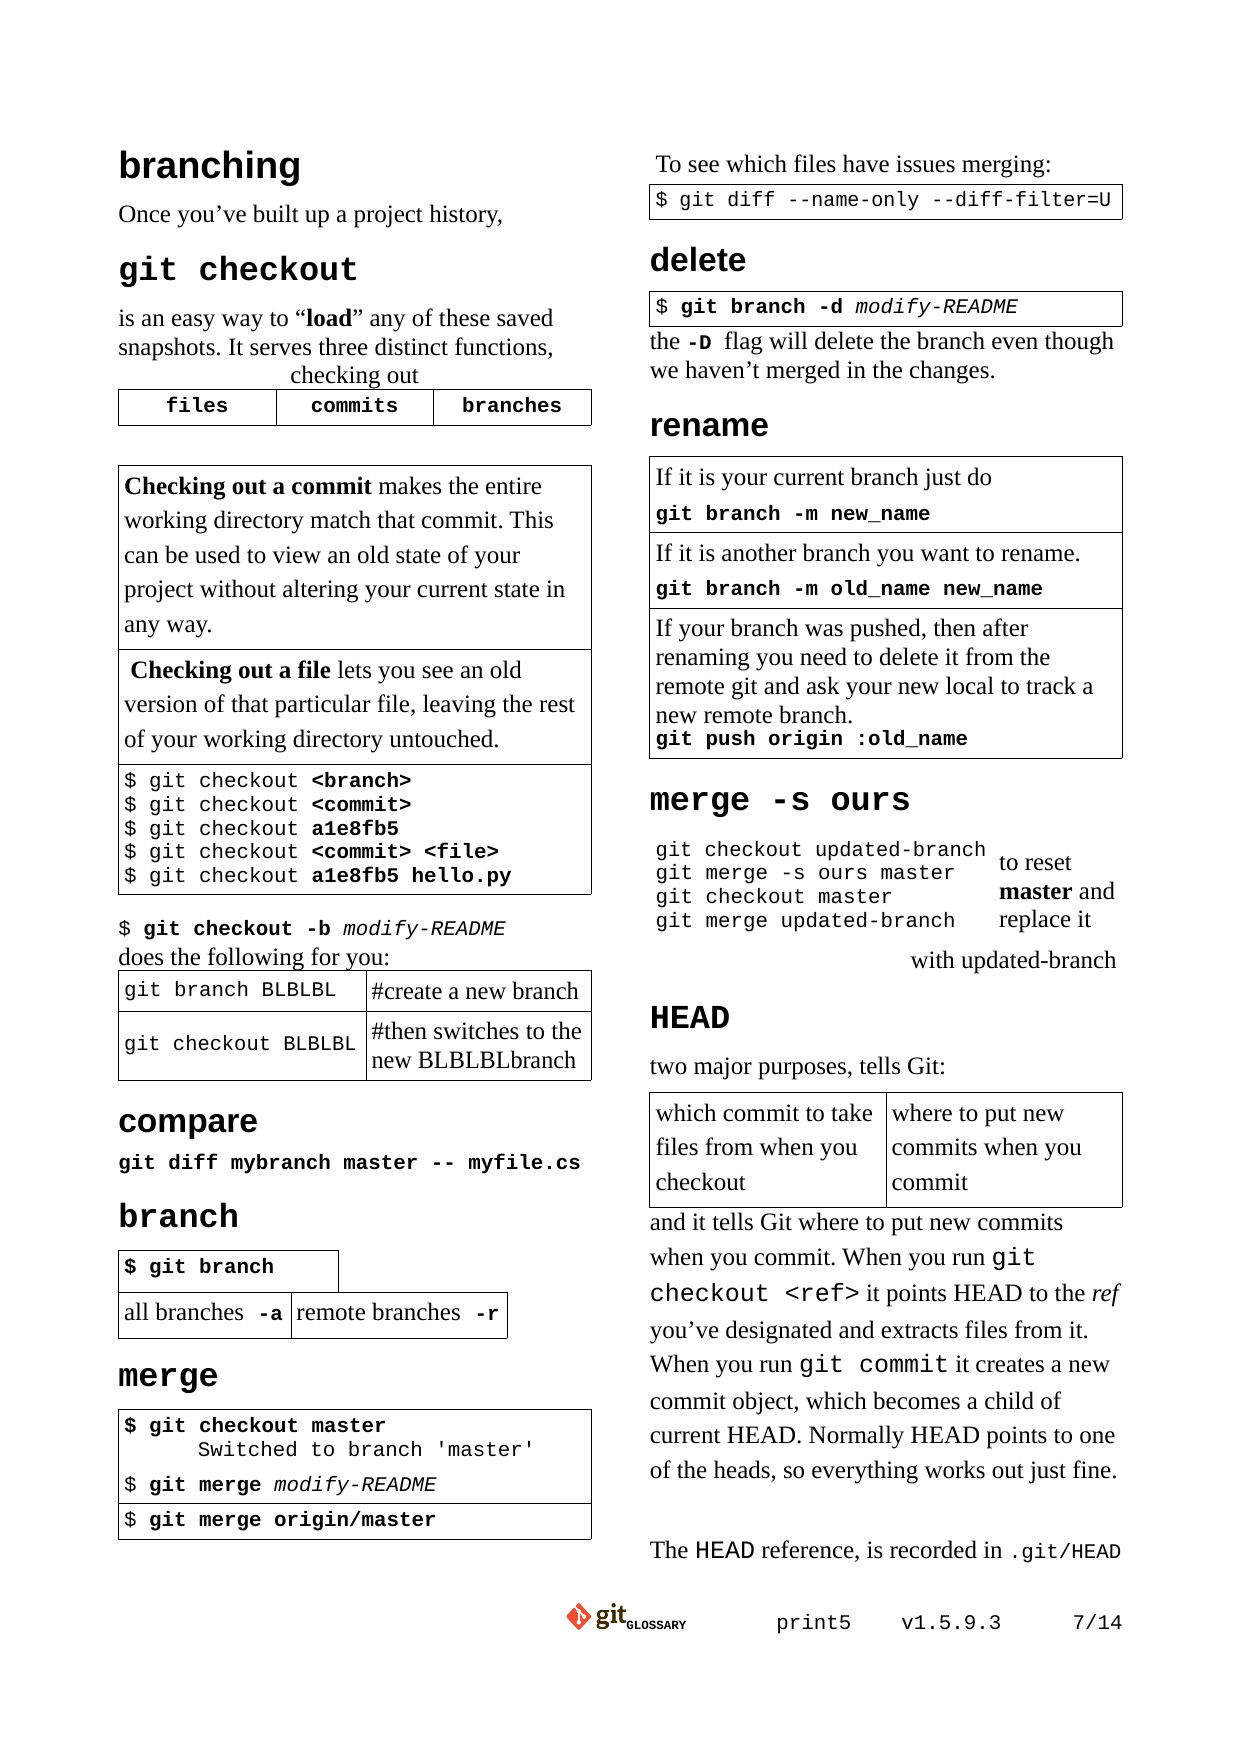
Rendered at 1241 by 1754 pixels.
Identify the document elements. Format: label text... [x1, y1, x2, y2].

table_cell If it is another branch you want to rename. git branch -m old_name new_name [650, 533, 1122, 608]
table_header files [119, 390, 276, 424]
text $ git checkout -b modify-README [118, 918, 591, 942]
table_cell $ git merge origin/master [119, 1504, 591, 1538]
table_cell with updated-branch [650, 939, 1122, 980]
subtitle delete [649, 239, 1122, 278]
table_header branches [434, 390, 591, 424]
text checking out [118, 361, 591, 389]
table_header $ git branch [119, 1251, 338, 1292]
table_header #create a new branch [367, 971, 591, 1011]
subtitle compare [118, 1101, 591, 1139]
text does the following for you: [118, 942, 591, 970]
table_cell $ git merge modify-README [119, 1468, 591, 1503]
table_header to reset master and replace it [993, 833, 1122, 939]
subtitle merge [118, 1359, 591, 1397]
text two major purposes, tells Git: [649, 1051, 1122, 1080]
text git diff mybranch master -- myfile.cs [118, 1152, 591, 1175]
table_header git branch BLBLBL [119, 971, 366, 1011]
text and it tells Git where to put new commits when you commit. When you run git checkout <ref> it points HEAD to the ref you’ve designated and extracts files from it. When you run git commit it creates a new commit object, which becomes a child of current HEAD. Normally HEAD points to one of the heads, so everything works out just fine. [649, 1208, 1122, 1483]
table_cell remote branches [292, 1293, 469, 1338]
text is an easy way to “load” any of these saved snapshots. It serves three distinct functions, [118, 303, 591, 361]
table_cell $ git checkout <branch> $ git checkout <commit> $ git checkout a1e8fb5 $ git checkout <commit> <file> $ git checkout a1e8fb5 hello.py [119, 765, 591, 894]
text the -D flag will delete the branch even though we haven’t merged in the changes. [649, 327, 1122, 384]
table_header If it is your current branch just do git branch -m new_name [650, 457, 1122, 532]
table_header git checkout updated-branch git merge -s ours master git checkout master git merge updated-branch [650, 833, 993, 939]
table_cell git checkout BLBLBL [119, 1012, 366, 1080]
table_cell -r [469, 1293, 507, 1338]
table_header commits [277, 390, 433, 424]
subtitle branch [118, 1196, 591, 1238]
table_cell #then switches to the new BLBLBLbranch [367, 1012, 591, 1080]
subtitle HEAD [649, 1001, 1122, 1039]
picture [566, 1603, 627, 1630]
subtitle rename [649, 405, 1122, 444]
table_header Checking out a commit makes the entire working directory match that commit. This can be used to view an old state of your project without altering your current state in any way. [119, 466, 591, 649]
subtitle branching [118, 143, 591, 187]
text The HEAD reference, is recorded in .git/HEAD [649, 1536, 1122, 1566]
table_header where to put new commits when you commit [887, 1093, 1122, 1207]
table_header which commit to take files from when you checkout [650, 1093, 886, 1207]
table_cell all branches [119, 1293, 252, 1338]
table_cell If your branch was pushed, then after renaming you need to delete it from the remote git and ask your new local to track a new remote branch. git push origin :old_name [650, 609, 1122, 758]
table_header [339, 1250, 507, 1292]
table_cell To see which files have issues merging: [650, 143, 1122, 183]
table_cell -a [252, 1293, 291, 1338]
text Once you’ve built up a project history, [118, 199, 591, 228]
table_header $ git checkout master Switched to branch 'master' [119, 1410, 591, 1468]
subtitle merge -s ours [649, 779, 1122, 820]
subtitle git checkout [118, 249, 591, 291]
table_cell $ git diff --name-only --diff-filter=U [650, 185, 1122, 219]
table_header $ git branch -d modify-README [650, 292, 1122, 326]
table_cell Checking out a file lets you see an old version of that particular file, leaving the rest of your working directory untouched. [119, 650, 591, 764]
